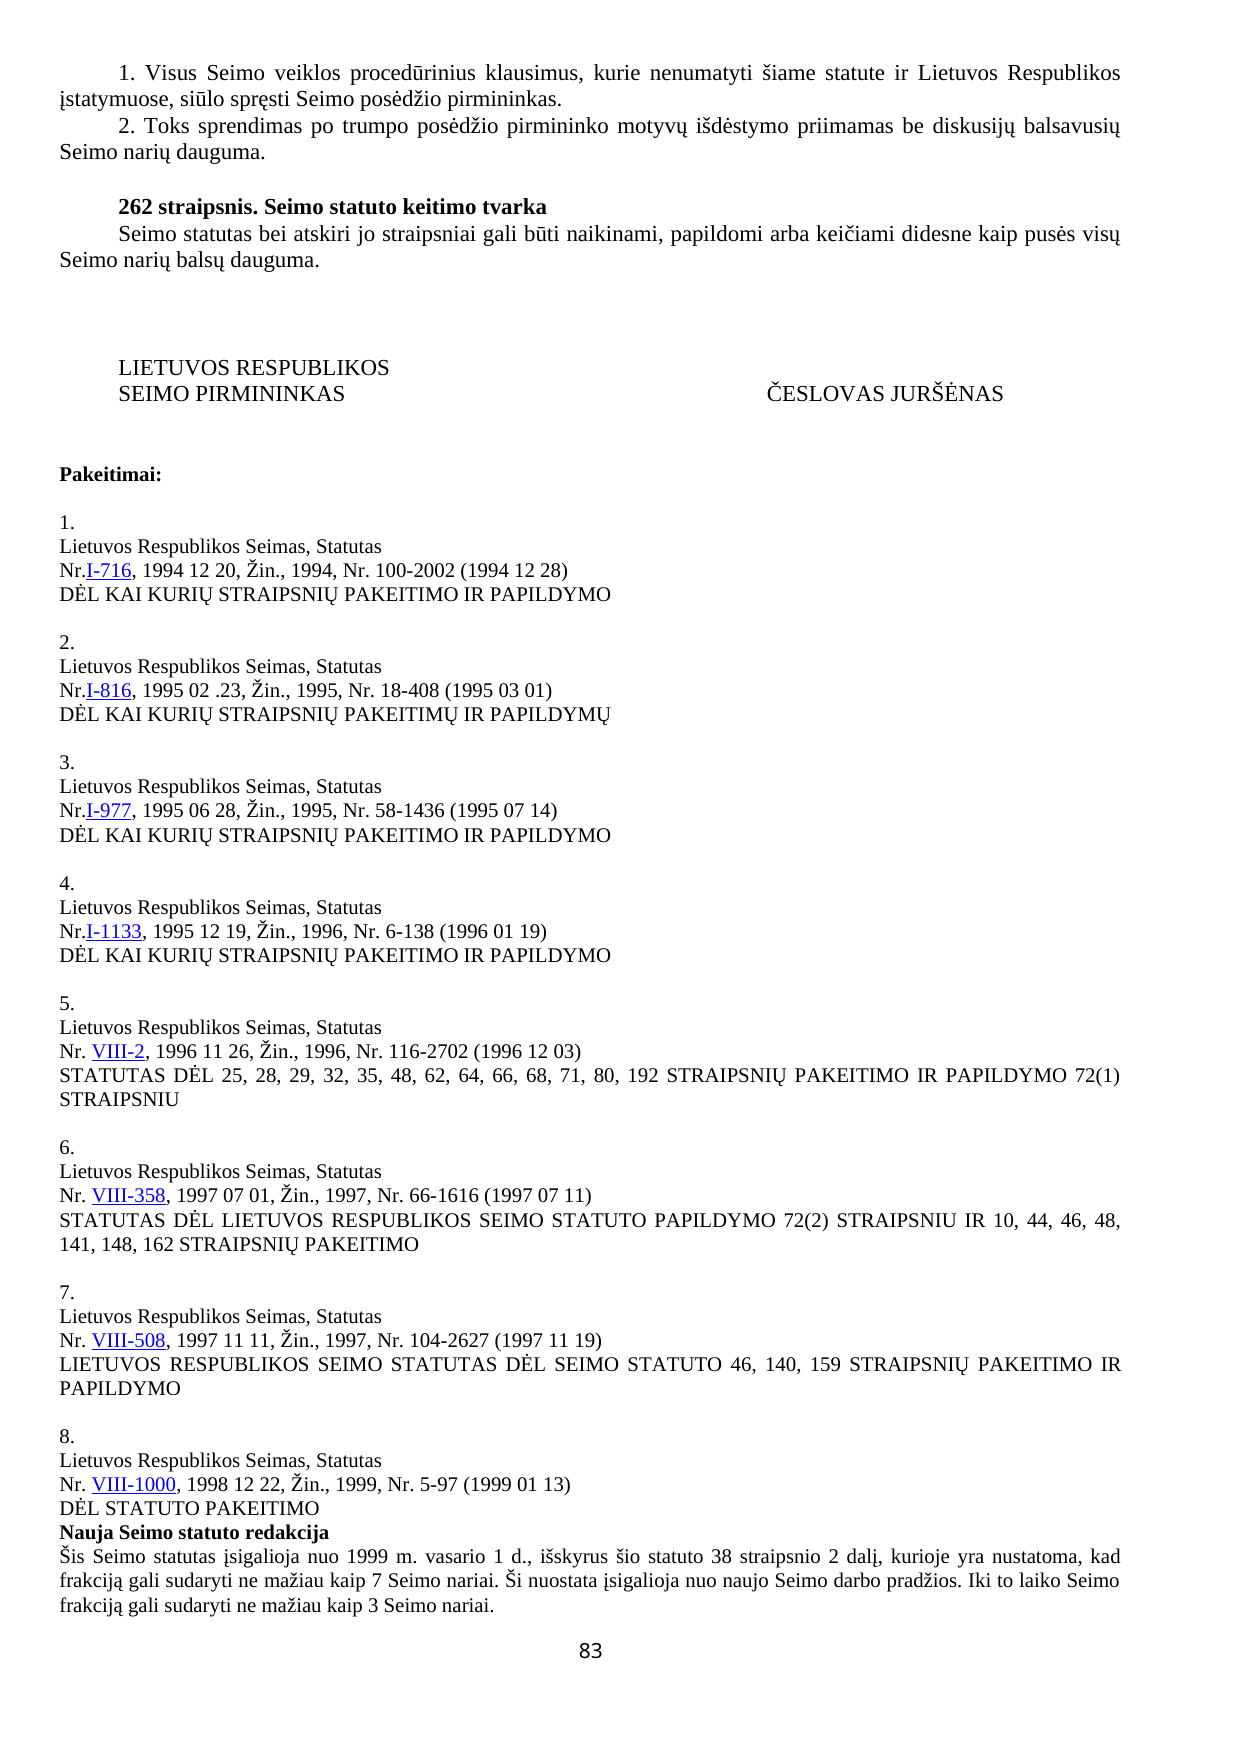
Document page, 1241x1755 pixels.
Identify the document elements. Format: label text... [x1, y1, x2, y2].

text Lietuvos Respublikos Seimas, Statutas [59, 1159, 1122, 1183]
text 1. [59, 510, 1122, 534]
text Lietuvos Respublikos Seimas, Statutas [59, 1304, 1122, 1328]
text Nr.I-716, 1994 12 20, Žin., 1994, Nr. 100-2002 (1994 12 28) [59, 558, 1122, 582]
text DĖL KAI KURIŲ STRAIPSNIŲ PAKEITIMO IR PAPILDYMO [59, 943, 1122, 967]
text Nr. VIII-358, 1997 07 01, Žin., 1997, Nr. 66-1616 (1997 07 11) [59, 1183, 1122, 1207]
text Nr.I-977, 1995 06 28, Žin., 1995, Nr. 58-1436 (1995 07 14) [59, 798, 1122, 822]
text DĖL KAI KURIŲ STRAIPSNIŲ PAKEITIMO IR PAPILDYMO [59, 582, 1122, 606]
text 1. Visus Seimo veiklos procedūrinius klausimus, kurie nenumatyti šiame statute ir Lietuvos Respublikos įstatymuose, siūlo spręsti Seimo posėdžio pirmininkas. [59, 59, 1122, 112]
text Lietuvos Respublikos Seimas, Statutas [59, 1015, 1122, 1039]
text Nr.I-816, 1995 02 .23, Žin., 1995, Nr. 18-408 (1995 03 01) [59, 678, 1122, 702]
text 262 straipsnis. Seimo statuto keitimo tvarka [59, 193, 1122, 219]
text LIETUVOS RESPUBLIKOS [59, 354, 1122, 380]
text 4. [59, 871, 1122, 895]
text 6. [59, 1135, 1122, 1159]
text Nr. VIII-2, 1996 11 26, Žin., 1996, Nr. 116-2702 (1996 12 03) [59, 1039, 1122, 1063]
text 8. [59, 1424, 1122, 1448]
text Lietuvos Respublikos Seimas, Statutas [59, 895, 1122, 919]
text STATUTAS DĖL LIETUVOS RESPUBLIKOS SEIMO STATUTO PAPILDYMO 72(2) STRAIPSNIU IR 10, 44, 46, 48, 141, 148, 162 STRAIPSNIŲ PAKEITIMO [59, 1207, 1122, 1256]
text Lietuvos Respublikos Seimas, Statutas [59, 774, 1122, 798]
text Lietuvos Respublikos Seimas, Statutas [59, 1448, 1122, 1472]
text Nr.I-1133, 1995 12 19, Žin., 1996, Nr. 6-138 (1996 01 19) [59, 919, 1122, 943]
text DĖL STATUTO PAKEITIMO [59, 1496, 1122, 1520]
text Pakeitimai: [59, 462, 1122, 486]
text Nauja Seimo statuto redakcija [59, 1520, 1122, 1544]
text Lietuvos Respublikos Seimas, Statutas [59, 534, 1122, 558]
text Nr. VIII-508, 1997 11 11, Žin., 1997, Nr. 104-2627 (1997 11 19) [59, 1328, 1122, 1352]
text Lietuvos Respublikos Seimas, Statutas [59, 654, 1122, 678]
text LIETUVOS RESPUBLIKOS SEIMO STATUTAS DĖL SEIMO STATUTO 46, 140, 159 STRAIPSNIŲ PAKEITIMO IR PAPILDYMO [59, 1352, 1122, 1400]
text STATUTAS DĖL 25, 28, 29, 32, 35, 48, 62, 64, 66, 68, 71, 80, 192 STRAIPSNIŲ PAKEITIMO IR PAPILDYMO 72(1) STRAIPSNIU [59, 1063, 1122, 1111]
text 3. [59, 750, 1122, 774]
text SEIMO PIRMININKAS ČESLOVAS JURŠĖNAS [59, 380, 1122, 406]
text 7. [59, 1280, 1122, 1304]
text Šis Seimo statutas įsigalioja nuo 1999 m. vasario 1 d., išskyrus šio statuto 38 straipsnio 2 dalį, kurioje yra nustatoma, kad frakciją gali sudaryti ne mažiau kaip 7 Seimo nariai. Ši nuostata įsigalioja nuo naujo Seimo darbo pradžios. Iki to laiko Seimo frakciją gali sudaryti ne mažiau kaip 3 Seimo nariai. [59, 1544, 1122, 1617]
text 5. [59, 991, 1122, 1015]
text Seimo statutas bei atskiri jo straipsniai gali būti naikinami, papildomi arba keičiami didesne kaip pusės visų Seimo narių balsų dauguma. [59, 219, 1122, 272]
text 2. [59, 630, 1122, 654]
text Nr. VIII-1000, 1998 12 22, Žin., 1999, Nr. 5-97 (1999 01 13) [59, 1472, 1122, 1496]
text DĖL KAI KURIŲ STRAIPSNIŲ PAKEITIMO IR PAPILDYMO [59, 822, 1122, 847]
text DĖL KAI KURIŲ STRAIPSNIŲ PAKEITIMŲ IR PAPILDYMŲ [59, 702, 1122, 726]
text 2. Toks sprendimas po trumpo posėdžio pirmininko motyvų išdėstymo priimamas be diskusijų balsavusių Seimo narių dauguma. [59, 112, 1122, 164]
